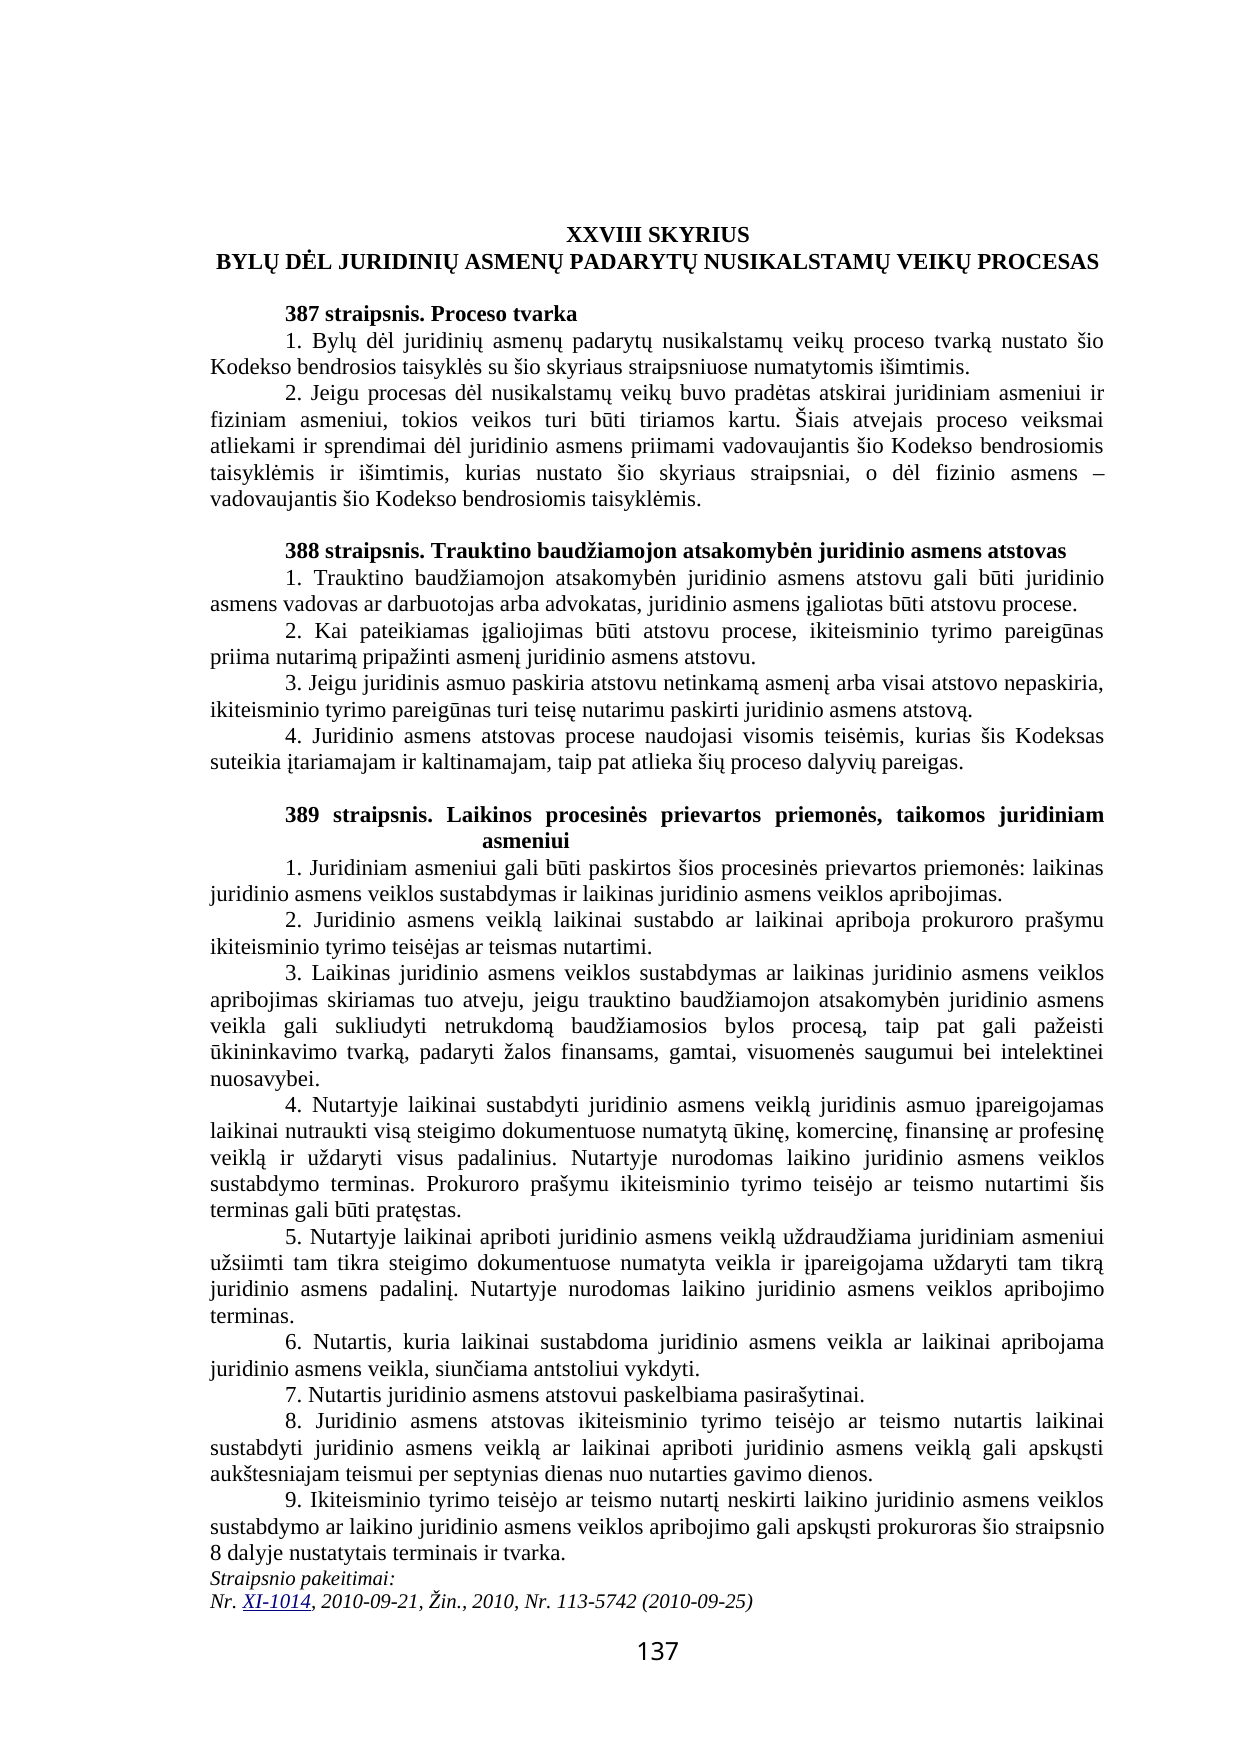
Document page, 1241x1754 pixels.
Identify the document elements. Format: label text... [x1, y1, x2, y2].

text 2. Kai pateikiamas įgaliojimas būti atstovu procese, ikiteisminio tyrimo pareigūnas priima nutarimą pripažinti asmenį juridinio asmens atstovu. [210, 617, 1106, 669]
text 6. Nutartis, kuria laikinai sustabdoma juridinio asmens veikla ar laikinai apribojama juridinio asmens veikla, siunčiama antstoliui vykdyti. [210, 1328, 1106, 1381]
text Bylų dėl juridinių asmenų padarytų nusikalstamų veikų procesas [210, 248, 1106, 274]
text 3. Laikinas juridinio asmens veiklos sustabdymas ar laikinas juridinio asmens veiklos apribojimas skiriamas tuo atveju, jeigu trauktino baudžiamojon atsakomybėn juridinio asmens veikla gali sukliudyti netrukdomą baudžiamosios bylos procesą, taip pat gali pažeisti ūkininkavimo tvarką, padaryti žalos finansams, gamtai, visuomenės saugumui bei intelektinei nuosavybei. [210, 959, 1106, 1091]
subtitle XXVIII skyrius [210, 221, 1106, 248]
text 7. Nutartis juridinio asmens atstovui paskelbiama pasirašytinai. [210, 1381, 1106, 1407]
text 387 straipsnis. Proceso tvarka [210, 300, 1106, 327]
text 8. Juridinio asmens atstovas ikiteisminio tyrimo teisėjo ar teismo nutartis laikinai sustabdyti juridinio asmens veiklą ar laikinai apriboti juridinio asmens veiklą gali apskųsti aukštesniajam teismui per septynias dienas nuo nutarties gavimo dienos. [210, 1407, 1106, 1486]
text 5. Nutartyje laikinai apriboti juridinio asmens veiklą uždraudžiama juridiniam asmeniui užsiimti tam tikra steigimo dokumentuose numatyta veikla ir įpareigojama uždaryti tam tikrą juridinio asmens padalinį. Nutartyje nurodomas laikino juridinio asmens veiklos apribojimo terminas. [210, 1223, 1106, 1328]
text 389 straipsnis. Laikinos procesinės prievartos priemonės, taikomos juridiniam asmeniui [285, 801, 1106, 854]
text 9. Ikiteisminio tyrimo teisėjo ar teismo nutartį neskirti laikino juridinio asmens veiklos sustabdymo ar laikino juridinio asmens veiklos apribojimo gali apskųsti prokuroras šio straipsnio 8 dalyje nustatytais terminais ir tvarka. [210, 1486, 1106, 1565]
text 3. Jeigu juridinis asmuo paskiria atstovu netinkamą asmenį arba visai atstovo nepaskiria, ikiteisminio tyrimo pareigūnas turi teisę nutarimu paskirti juridinio asmens atstovą. [210, 669, 1106, 722]
text 4. Nutartyje laikinai sustabdyti juridinio asmens veiklą juridinis asmuo įpareigojamas laikinai nutraukti visą steigimo dokumentuose numatytą ūkinę, komercinę, finansinę ar profesinę veiklą ir uždaryti visus padalinius. Nutartyje nurodomas laikino juridinio asmens veiklos sustabdymo terminas. Prokuroro prašymu ikiteisminio tyrimo teisėjo ar teismo nutartimi šis terminas gali būti pratęstas. [210, 1091, 1106, 1223]
text 2. Juridinio asmens veiklą laikinai sustabdo ar laikinai apriboja prokuroro prašymu ikiteisminio tyrimo teisėjas ar teismas nutartimi. [210, 907, 1106, 959]
text 4. Juridinio asmens atstovas procese naudojasi visomis teisėmis, kurias šis Kodeksas suteikia įtariamajam ir kaltinamajam, taip pat atlieka šių proceso dalyvių pareigas. [210, 722, 1106, 775]
text Nr. XI-1014, 2010-09-21, Žin., 2010, Nr. 113-5742 (2010-09-25) [210, 1589, 1106, 1613]
text 1. Bylų dėl juridinių asmenų padarytų nusikalstamų veikų proceso tvarką nustato šio Kodekso bendrosios taisyklės su šio skyriaus straipsniuose numatytomis išimtimis. [210, 327, 1106, 379]
text 1. Juridiniam asmeniui gali būti paskirtos šios procesinės prievartos priemonės: laikinas juridinio asmens veiklos sustabdymas ir laikinas juridinio asmens veiklos apribojimas. [210, 854, 1106, 907]
text Straipsnio pakeitimai: [210, 1565, 1106, 1589]
text 2. Jeigu procesas dėl nusikalstamų veikų buvo pradėtas atskirai juridiniam asmeniui ir fiziniam asmeniui, tokios veikos turi būti tiriamos kartu. Šiais atvejais proceso veiksmai atliekami ir sprendimai dėl juridinio asmens priimami vadovaujantis šio Kodekso bendrosiomis taisyklėmis ir išimtimis, kurias nustato šio skyriaus straipsniai, o dėl fizinio asmens – vadovaujantis šio Kodekso bendrosiomis taisyklėmis. [210, 379, 1106, 511]
text 388 straipsnis. Trauktino baudžiamojon atsakomybėn juridinio asmens atstovas [285, 538, 1106, 564]
text 1. Trauktino baudžiamojon atsakomybėn juridinio asmens atstovu gali būti juridinio asmens vadovas ar darbuotojas arba advokatas, juridinio asmens įgaliotas būti atstovu procese. [210, 564, 1106, 617]
